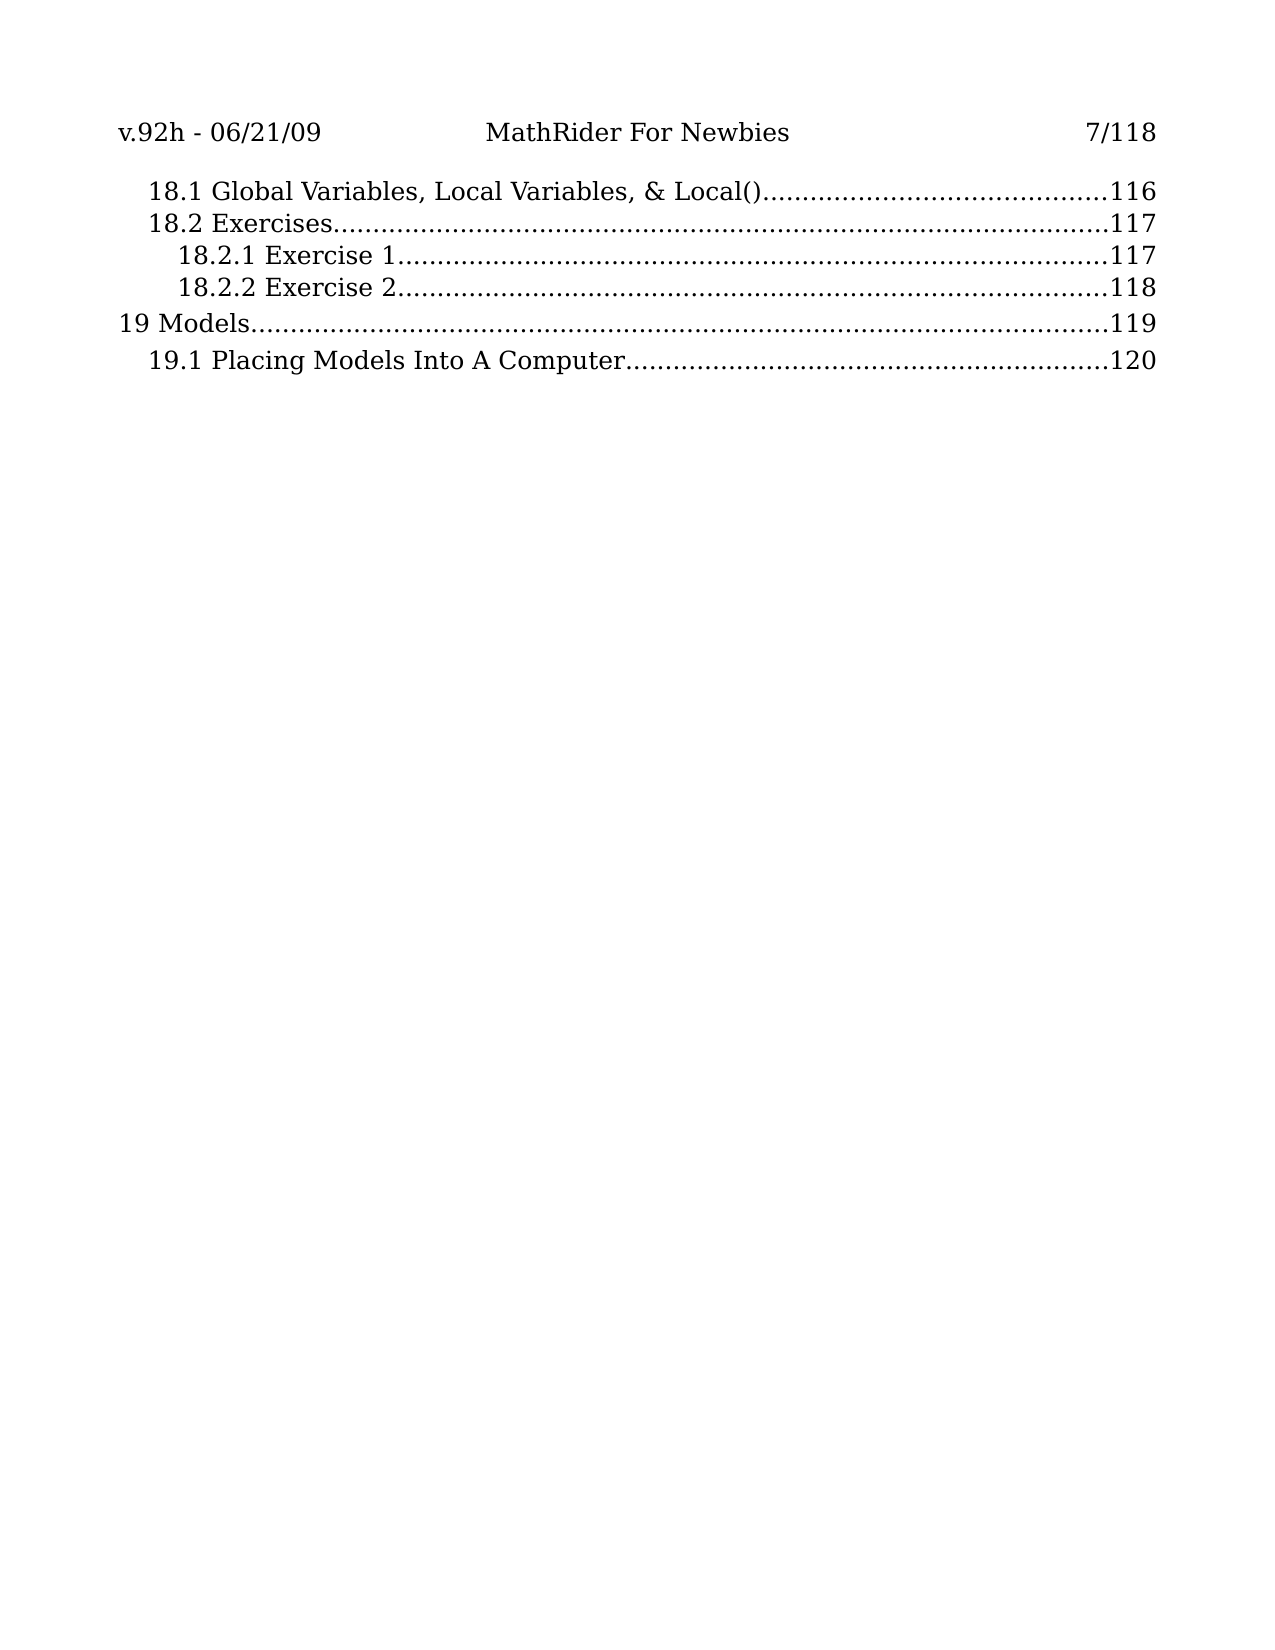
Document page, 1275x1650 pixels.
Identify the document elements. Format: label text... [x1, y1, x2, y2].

text 18.2.1 Exercise 1 117 [177, 241, 1157, 270]
text 18.2.2 Exercise 2 118 [177, 273, 1157, 302]
text 19.1 Placing Models Into A Computer 120 [148, 346, 1157, 376]
text 18.2 Exercises 117 [148, 209, 1157, 238]
text 18.1 Global Variables, Local Variables, & Local() 116 [148, 177, 1157, 206]
text 19 Models 119 [118, 310, 1157, 339]
